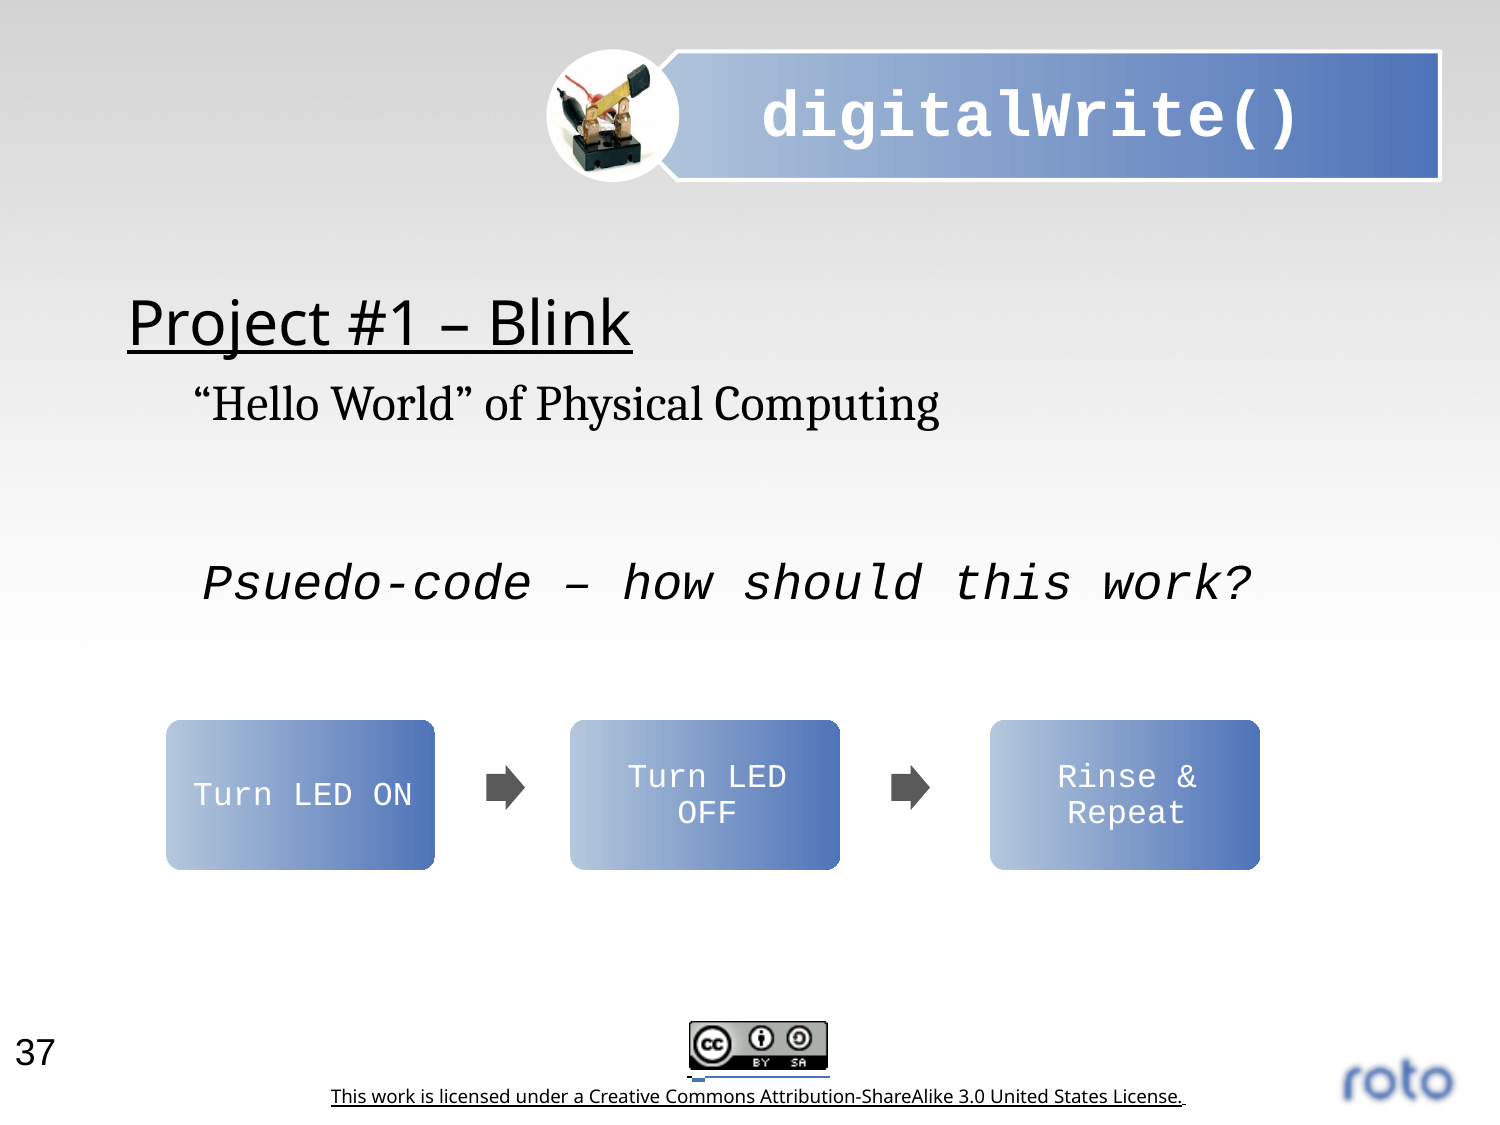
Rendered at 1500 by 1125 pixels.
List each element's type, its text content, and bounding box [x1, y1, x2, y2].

text_box [548, 51, 678, 180]
text_box Turn LED ON [166, 719, 436, 870]
text_box Rinse & Repeat [989, 719, 1261, 870]
text_box Turn LED OFF [569, 719, 841, 870]
text_box [891, 764, 931, 810]
text_box [486, 765, 526, 811]
list Project #1 – Blink “Hello World” of Physical Computing Psuedo-code – how should this work? [112, 274, 1388, 1000]
picture [0, 0, 1500, 1125]
text_box digitalWrite() [659, 51, 1441, 180]
